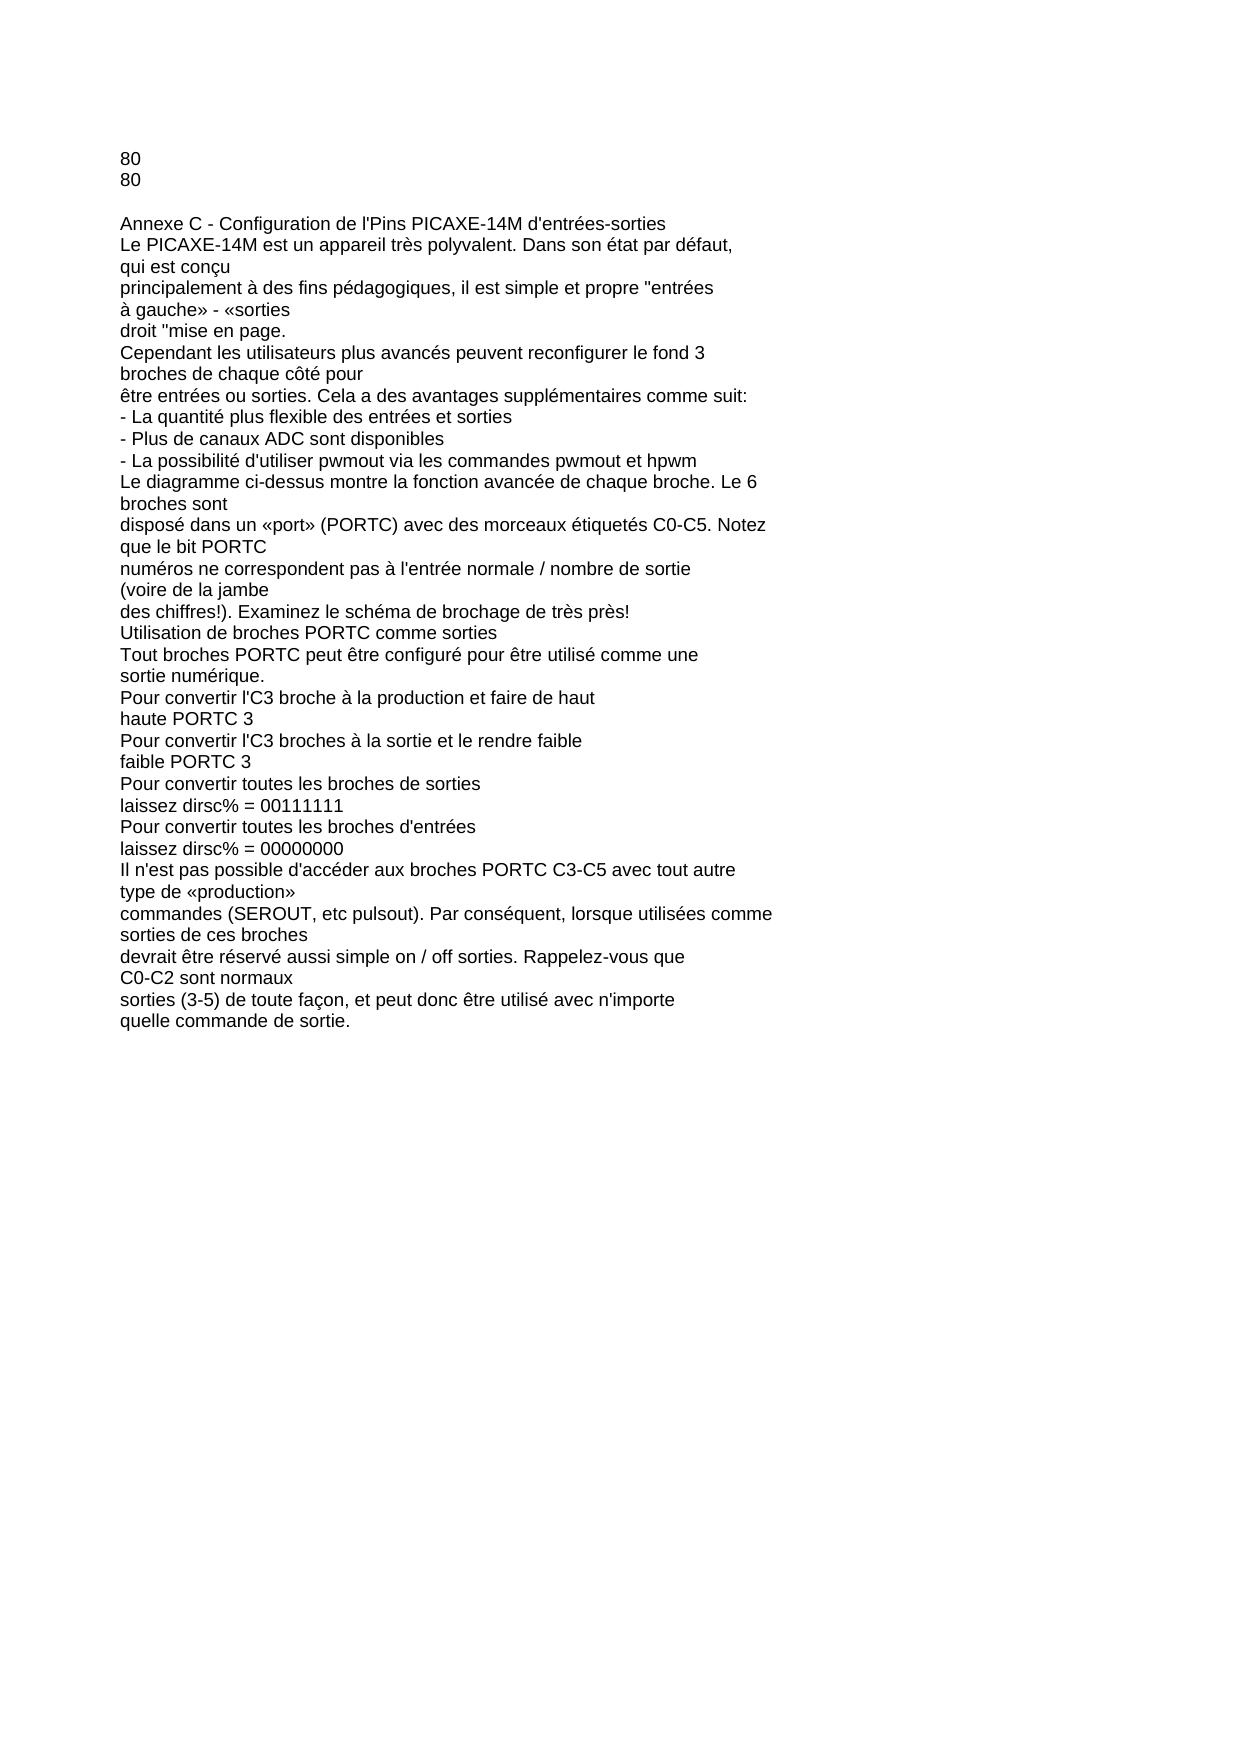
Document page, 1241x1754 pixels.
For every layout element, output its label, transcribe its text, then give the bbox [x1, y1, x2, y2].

text broches sont [120, 493, 1120, 514]
text être entrées ou sorties. Cela a des avantages supplémentaires comme suit: [120, 385, 1120, 406]
text faible PORTC 3 [120, 751, 1120, 773]
text droit "mise en page. [120, 320, 1120, 342]
text - Plus de canaux ADC sont disponibles [120, 428, 1120, 449]
text - La quantité plus flexible des entrées et sorties [120, 406, 1120, 428]
text C0-C2 sont normaux [120, 967, 1120, 988]
text commandes (SEROUT, etc pulsout). Par conséquent, lorsque utilisées comme [120, 902, 1120, 924]
text devrait être réservé aussi simple on / off sorties. Rappelez-vous que [120, 945, 1120, 967]
text 80 [120, 169, 1120, 191]
text Pour convertir l'C3 broche à la production et faire de haut [120, 687, 1120, 708]
text Pour convertir l'C3 broches à la sortie et le rendre faible [120, 730, 1120, 751]
text Le PICAXE-14M est un appareil très polyvalent. Dans son état par défaut, [120, 234, 1120, 255]
text Il n'est pas possible d'accéder aux broches PORTC C3-C5 avec tout autre [120, 859, 1120, 881]
text des chiffres!). Examinez le schéma de brochage de très près! [120, 600, 1120, 622]
text Annexe C - Configuration de l'Pins PICAXE-14M d'entrées-sorties [120, 212, 1120, 234]
text disposé dans un «port» (PORTC) avec des morceaux étiquetés C0-C5. Notez [120, 514, 1120, 536]
text sorties (3-5) de toute façon, et peut donc être utilisé avec n'importe [120, 988, 1120, 1010]
text type de «production» [120, 881, 1120, 902]
text Pour convertir toutes les broches de sorties [120, 773, 1120, 794]
text Tout broches PORTC peut être configuré pour être utilisé comme une [120, 643, 1120, 665]
text Cependant les utilisateurs plus avancés peuvent reconfigurer le fond 3 [120, 342, 1120, 363]
text - La possibilité d'utiliser pwmout via les commandes pwmout et hpwm [120, 449, 1120, 471]
text principalement à des fins pédagogiques, il est simple et propre "entrées [120, 277, 1120, 298]
text à gauche» - «sorties [120, 298, 1120, 320]
text (voire de la jambe [120, 579, 1120, 600]
text laissez dirsc% = 00000000 [120, 838, 1120, 859]
text laissez dirsc% = 00111111 [120, 794, 1120, 816]
text Pour convertir toutes les broches d'entrées [120, 816, 1120, 838]
text sorties de ces broches [120, 924, 1120, 945]
text broches de chaque côté pour [120, 363, 1120, 385]
text Utilisation de broches PORTC comme sorties [120, 622, 1120, 643]
text numéros ne correspondent pas à l'entrée normale / nombre de sortie [120, 557, 1120, 579]
text qui est conçu [120, 255, 1120, 277]
text que le bit PORTC [120, 536, 1120, 557]
text 80 [120, 148, 1120, 169]
text haute PORTC 3 [120, 708, 1120, 730]
text quelle commande de sortie. [120, 1010, 1120, 1032]
text sortie numérique. [120, 665, 1120, 687]
text Le diagramme ci-dessus montre la fonction avancée de chaque broche. Le 6 [120, 471, 1120, 493]
